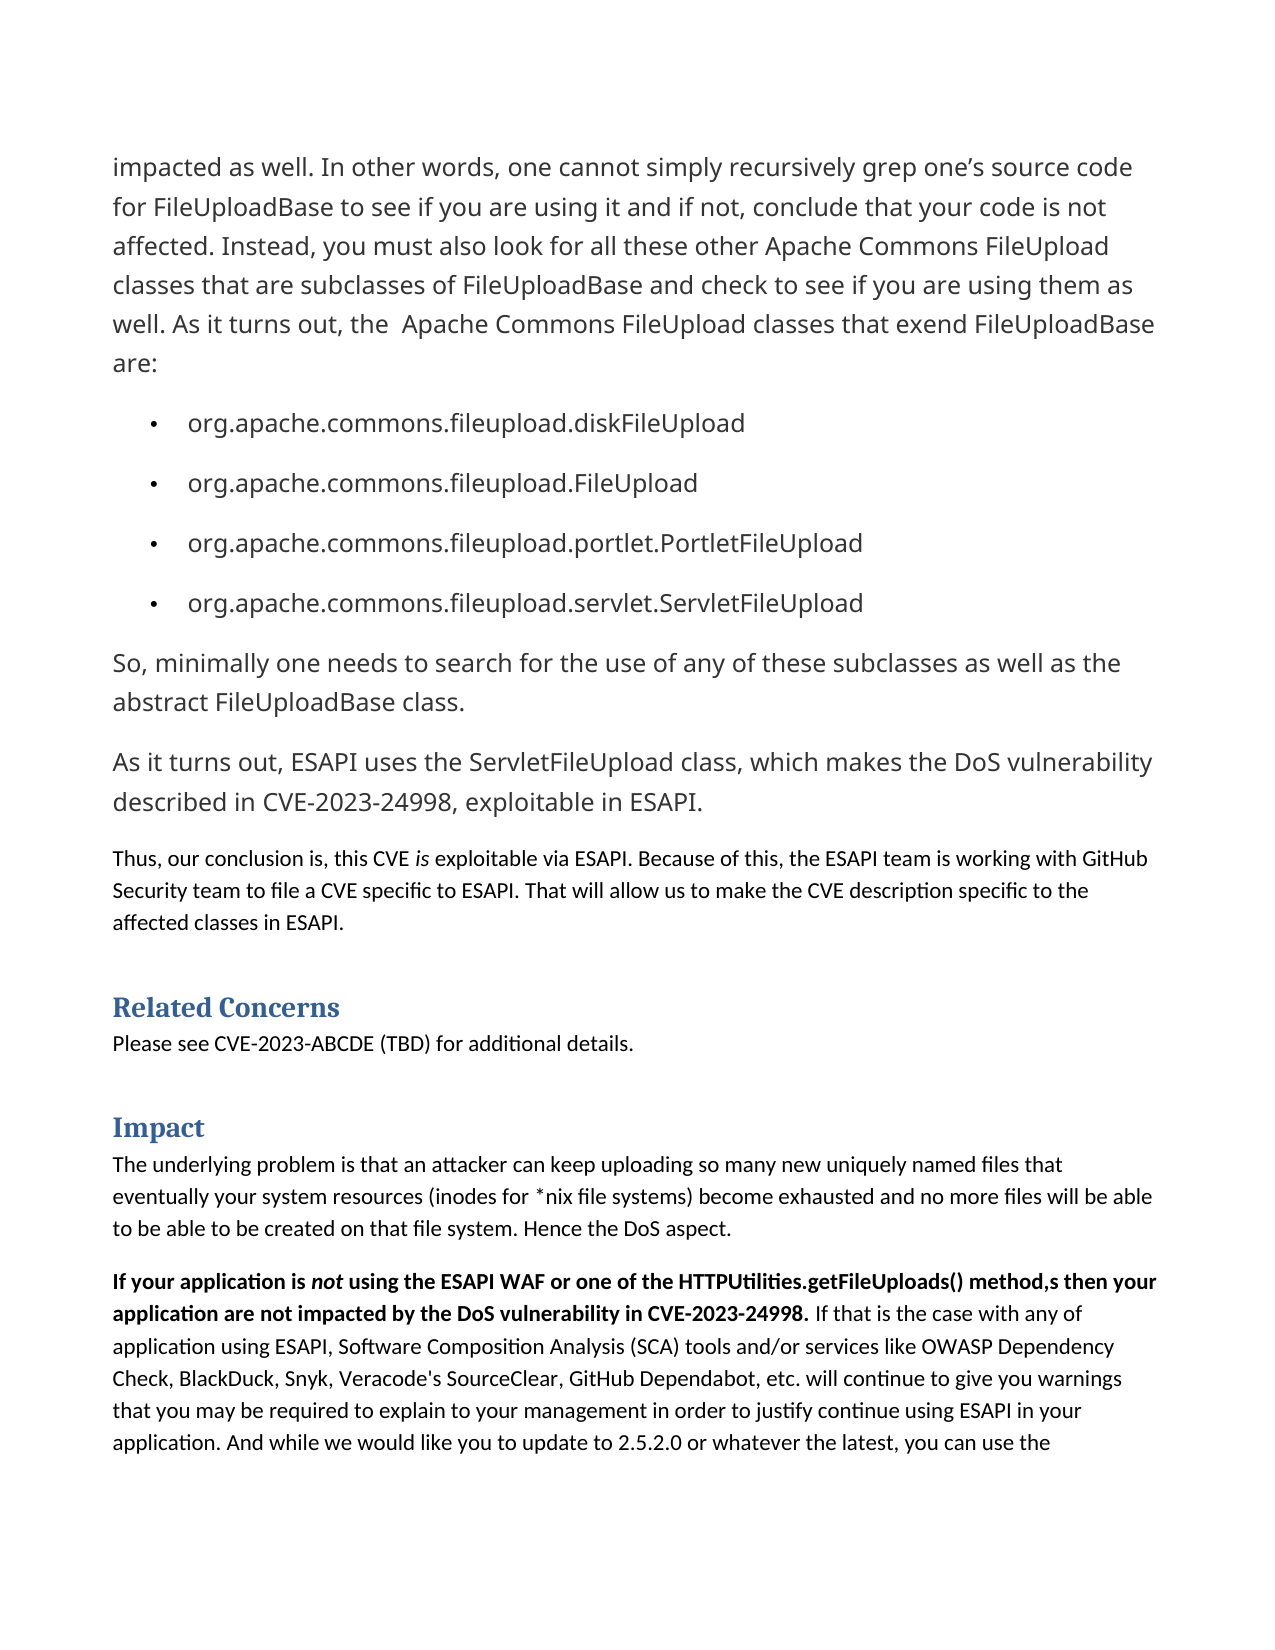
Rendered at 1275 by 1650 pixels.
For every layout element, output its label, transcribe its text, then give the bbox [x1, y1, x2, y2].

text impacted as well. In other words, one cannot simply recursively grep one’s source code for FileUploadBase to see if you are using it and if not, conclude that your code is not affected. Instead, you must also look for all these other Apache Commons FileUpload classes that are subclasses of FileUploadBase and check to see if you are using them as well. As it turns out, the Apache Commons FileUpload classes that exend FileUploadBase are: [112, 150, 1162, 380]
text As it turns out, ESAPI uses the ServletFileUpload class, which makes the DoS vulnerability described in CVE-2023-24998, exploitable in ESAPI. [112, 745, 1162, 818]
text If your application is not using the ESAPI WAF or one of the HTTPUtilities.getFileUploads() method,s then your application are not impacted by the DoS vulnerability in CVE-2023-24998. If that is the case with any of application using ESAPI, Software Composition Analysis (SCA) tools and/or services like OWASP Dependency Check, BlackDuck, Snyk, Veracode's SourceClear, GitHub Dependabot, etc. will continue to give you warnings that you may be required to explain to your management in order to justify continue using ESAPI in your application. And while we would like you to update to 2.5.2.0 or whatever the latest, you can use the [112, 1267, 1162, 1456]
text Thus, our conclusion is, this CVE is exploitable via ESAPI. Because of this, the ESAPI team is working with GitHub Security team to file a CVE specific to ESAPI. That will allow us to make the CVE description specific to the affected classes in ESAPI. [112, 844, 1162, 937]
list org.apache.commons.fileupload.servlet.ServletFileUpload [150, 586, 1162, 620]
subtitle Impact [112, 1111, 1162, 1145]
text Please see CVE-2023-ABCDE (TBD) for additional details. [112, 1029, 1162, 1057]
subtitle Related Concerns [112, 991, 1162, 1024]
list org.apache.commons.fileupload.portlet.PortletFileUpload [150, 526, 1162, 560]
text The underlying problem is that an attacker can keep uploading so many new uniquely named files that eventually your system resources (inodes for *nix file systems) become exhausted and no more files will be able to be able to be created on that file system. Hence the DoS aspect. [112, 1150, 1162, 1242]
list org.apache.commons.fileupload.diskFileUpload [150, 406, 1162, 440]
list org.apache.commons.fileupload.FileUpload [150, 466, 1162, 500]
text So, minimally one needs to search for the use of any of these subclasses as well as the abstract FileUploadBase class. [112, 646, 1162, 719]
